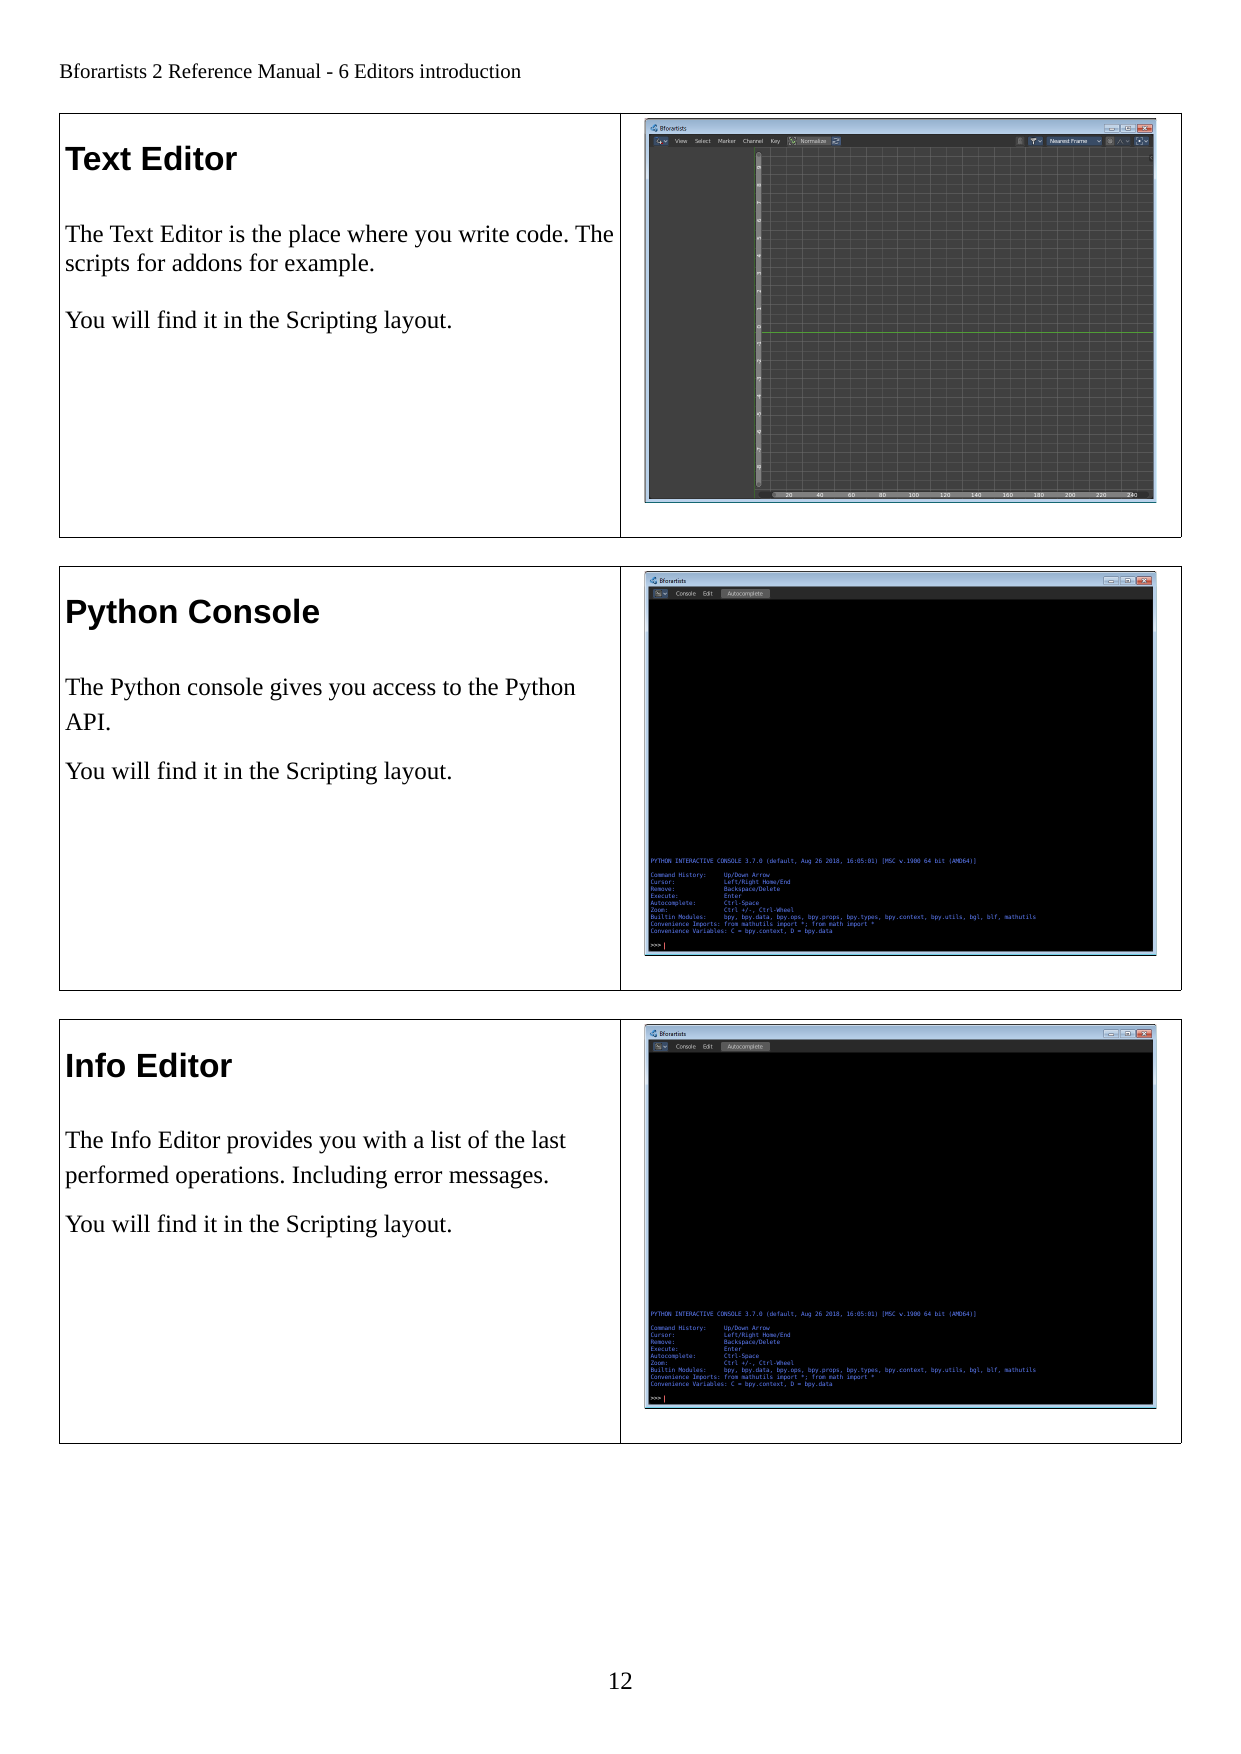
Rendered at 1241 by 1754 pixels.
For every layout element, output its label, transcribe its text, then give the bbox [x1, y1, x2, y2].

table_header [621, 567, 1181, 990]
table_header Info Editor The Info Editor provides you with a list of the last performed operations. Including error messages. You will find it in the Scripting layout. [60, 1020, 620, 1443]
table_header [621, 1020, 1181, 1443]
table_header Text Editor The Text Editor is the place where you write code. The scripts for addons for example. You will find it in the Scripting layout. [60, 114, 620, 537]
table_header [621, 114, 1181, 537]
table_header Python Console The Python console gives you access to the Python API. You will find it in the Scripting layout. [60, 567, 620, 990]
picture [644, 1024, 1157, 1409]
picture [644, 571, 1157, 956]
picture [644, 118, 1157, 503]
